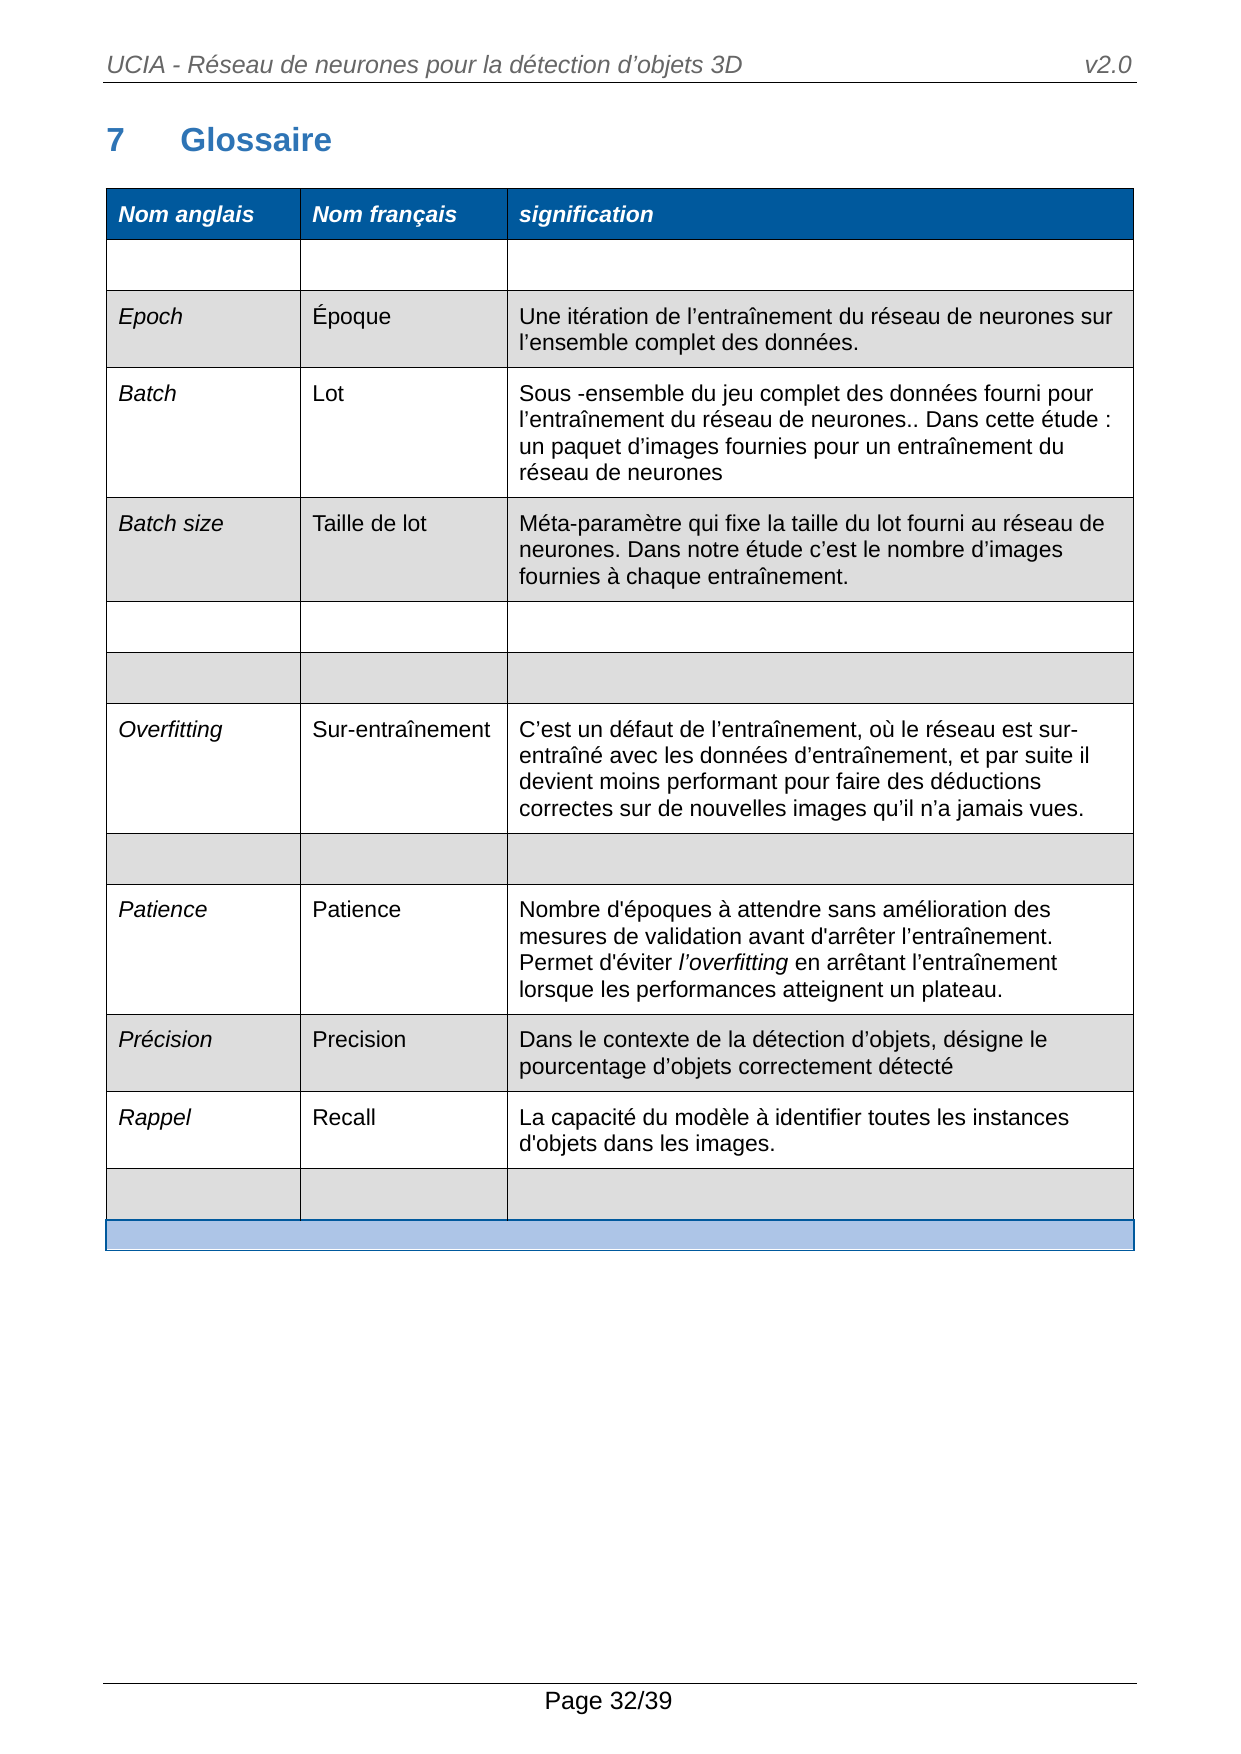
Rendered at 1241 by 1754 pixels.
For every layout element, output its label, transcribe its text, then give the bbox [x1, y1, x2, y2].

table_header signification [508, 189, 1133, 239]
table_cell Époque [301, 291, 507, 367]
table_cell Patience [301, 885, 507, 1014]
table_cell Dans le contexte de la détection d’objets, désigne le pourcentage d’objets correctement détecté [508, 1015, 1133, 1091]
table_cell [507, 1221, 1133, 1249]
table_cell La capacité du modèle à identifier toutes les instances d'objets dans les images. [508, 1092, 1133, 1168]
table_cell Une itération de l’entraînement du réseau de neurones sur l’ensemble complet des données. [508, 291, 1133, 367]
table_cell [301, 602, 507, 652]
table_cell Taille de lot [301, 498, 507, 601]
table_cell Overfitting [107, 704, 300, 833]
table_header Nom français [301, 189, 507, 239]
table_cell [508, 1169, 1133, 1219]
table_cell Précision [107, 1015, 300, 1091]
table_cell Sous -ensemble du jeu complet des données fourni pour l’entraînement du réseau de neurones.. Dans cette étude : un paquet d’images fournies pour un entraînement du réseau de neurones [508, 368, 1133, 497]
subtitle Glossaire [106, 120, 1134, 159]
table_cell [301, 653, 507, 703]
table_cell Lot [301, 368, 507, 497]
table_cell [107, 1221, 300, 1249]
table_cell [301, 240, 507, 290]
table_cell Rappel [107, 1092, 300, 1168]
table_cell Batch [107, 368, 300, 497]
table_cell [300, 1221, 507, 1249]
table_cell [508, 240, 1133, 290]
table_cell [508, 653, 1133, 703]
table_cell [107, 1169, 300, 1219]
table_cell Precision [301, 1015, 507, 1091]
table_cell Batch size [107, 498, 300, 601]
table_header Nom anglais [107, 189, 300, 239]
table_cell [107, 240, 300, 290]
table_cell [508, 834, 1133, 884]
table_cell [508, 602, 1133, 652]
table_cell [107, 602, 300, 652]
table_cell [107, 834, 300, 884]
table_cell [301, 1169, 507, 1219]
table_cell [107, 653, 300, 703]
table_cell Nombre d'époques à attendre sans amélioration des mesures de validation avant d'arrêter l’entraînement. Permet d'éviter l’overfitting en arrêtant l’entraînement lorsque les performances atteignent un plateau. [508, 885, 1133, 1014]
table_cell [301, 834, 507, 884]
table_cell Sur-entraînement [301, 704, 507, 833]
table_cell Epoch [107, 291, 300, 367]
table_cell Méta-paramètre qui fixe la taille du lot fourni au réseau de neurones. Dans notre étude c’est le nombre d’images fournies à chaque entraînement. [508, 498, 1133, 601]
table_cell C’est un défaut de l’entraînement, où le réseau est sur-entraîné avec les données d’entraînement, et par suite il devient moins performant pour faire des déductions correctes sur de nouvelles images qu’il n’a jamais vues. [508, 704, 1133, 833]
table_cell Recall [301, 1092, 507, 1168]
table_cell Patience [107, 885, 300, 1014]
